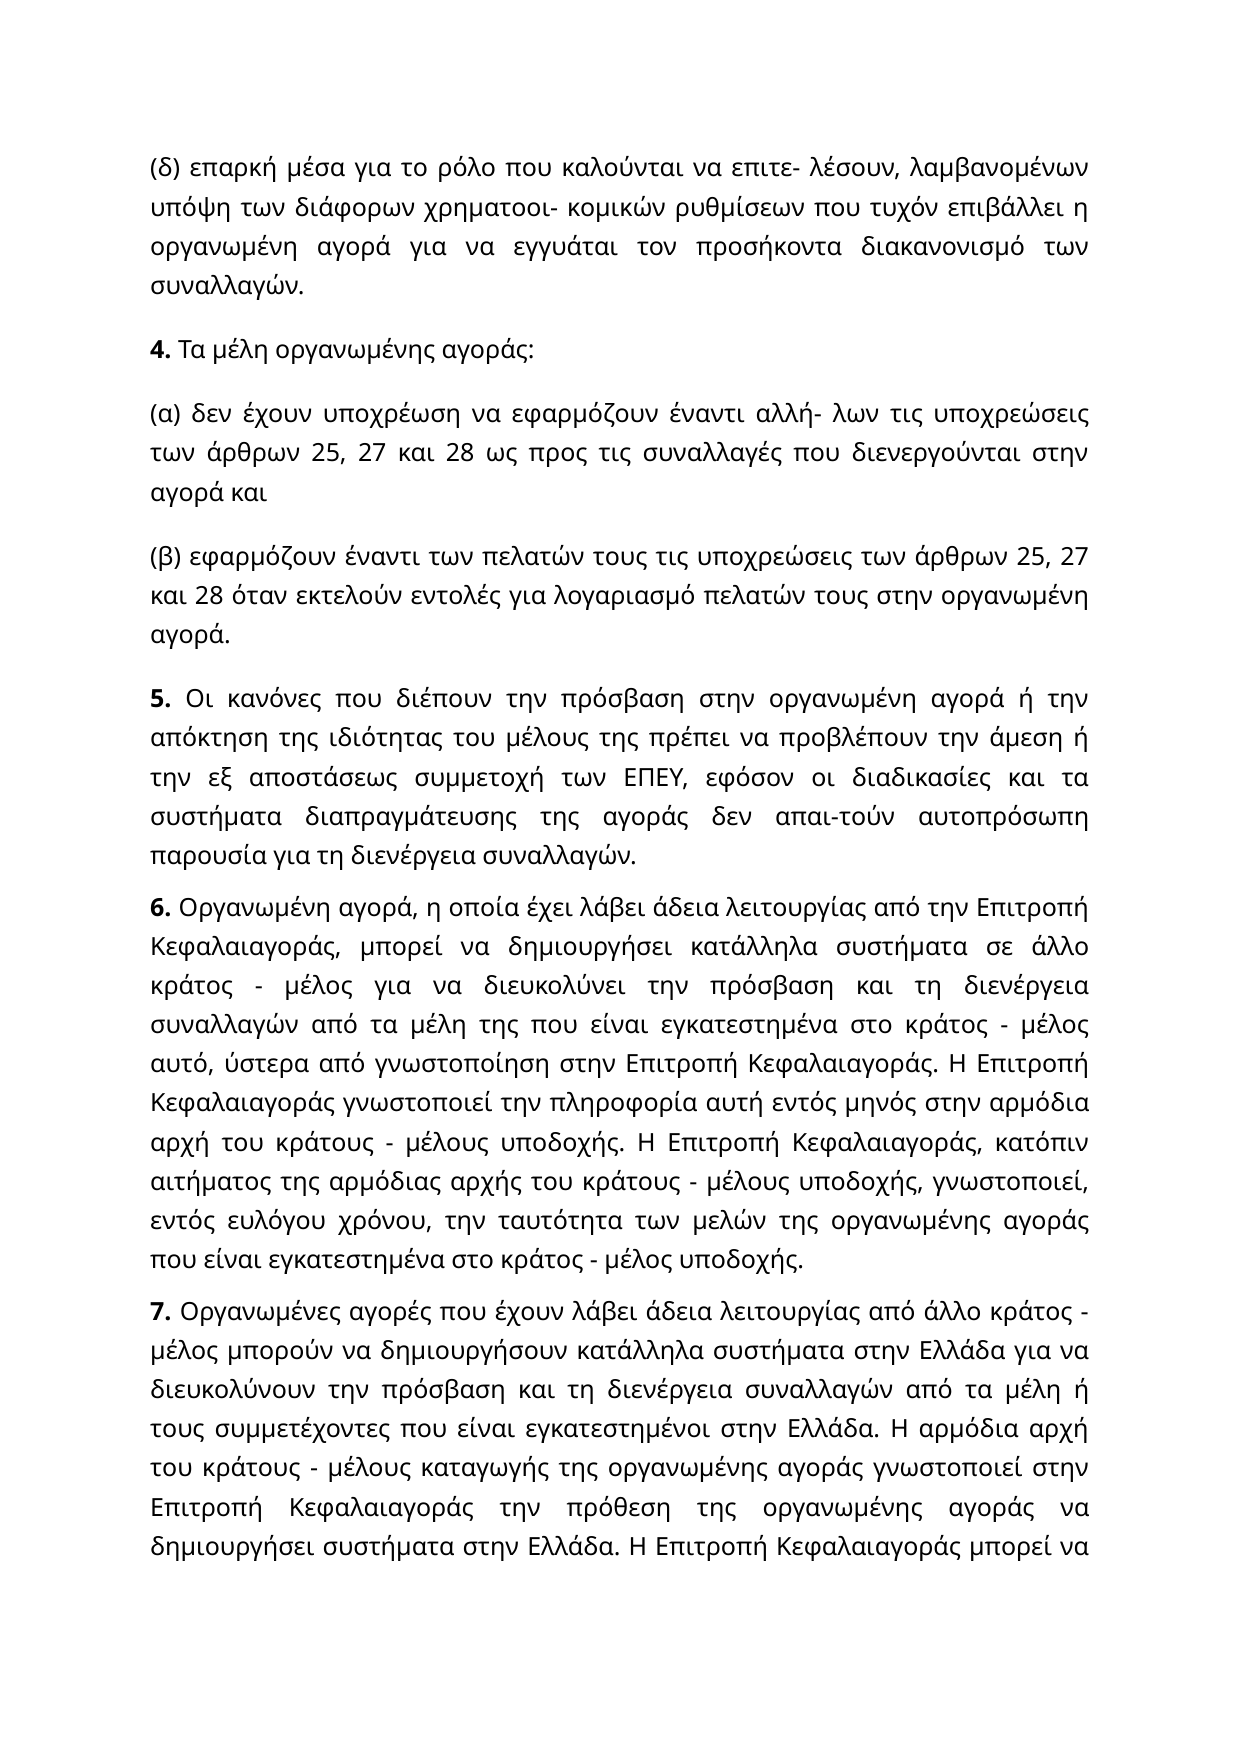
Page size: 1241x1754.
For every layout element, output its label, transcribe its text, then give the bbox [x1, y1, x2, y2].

text 4. Τα μέλη οργανωμένης αγοράς: [150, 332, 1090, 366]
text (α) δεν έχουν υποχρέωση να εφαρμόζουν έναντι αλλή- λων τις υποχρεώσεις των άρθρων 25, 27 και 28 ως προς τις συναλλαγές που διενεργούνται στην αγορά και [150, 396, 1090, 508]
text (δ) επαρκή μέσα για το ρόλο που καλούνται να επιτε- λέσουν, λαμβανομένων υπόψη των διάφορων χρηματοοι- κομικών ρυθμίσεων που τυχόν επιβάλλει η οργανωμένη αγορά για να εγγυάται τον προσήκοντα διακανονισμό των συναλλαγών. [150, 150, 1090, 302]
text 5. Οι κανόνες που διέπουν την πρόσβαση στην οργανωμένη αγορά ή την απόκτηση της ιδιότητας του μέλους της πρέπει να προβλέπουν την άμεση ή την εξ αποστάσεως συμμετοχή των ΕΠΕΥ, εφόσον οι διαδικασίες και τα συστήματα διαπραγμάτευσης της αγοράς δεν απαι-τούν αυτοπρόσωπη παρουσία για τη διενέργεια συναλλαγών. [150, 681, 1090, 872]
text 7. Οργανωμένες αγορές που έχουν λάβει άδεια λειτουργίας από άλλο κράτος - μέλος μπορούν να δημιουργήσουν κατάλληλα συστήματα στην Ελλάδα για να διευκολύνουν την πρόσβαση και τη διενέργεια συναλλαγών από τα μέλη ή τους συμμετέχοντες που είναι εγκατεστημένοι στην Ελλάδα. H αρμόδια αρχή του κράτους - μέλους καταγωγής της οργανωμένης αγοράς γνωστοποιεί στην Επιτροπή Κεφαλαιαγοράς την πρόθεση της οργανωμένης αγοράς να δημιουργήσει συστήματα στην Ελλάδα. Η Επιτροπή Κεφαλαιαγοράς μπορεί να [150, 1293, 1090, 1562]
text (β) εφαρμόζουν έναντι των πελατών τους τις υποχρεώσεις των άρθρων 25, 27 και 28 όταν εκτελούν εντολές για λογαριασμό πελατών τους στην οργανωμένη αγορά. [150, 538, 1090, 651]
text 6. Οργανωμένη αγορά, η οποία έχει λάβει άδεια λειτουργίας από την Επιτροπή Κεφαλαιαγοράς, μπορεί να δημιουργήσει κατάλληλα συστήματα σε άλλο κράτος - μέλος για να διευκολύνει την πρόσβαση και τη διενέργεια συναλλαγών από τα μέλη της που είναι εγκατεστημένα στο κράτος - μέλος αυτό, ύστερα από γνωστοποίηση στην Επιτροπή Κεφαλαιαγοράς. Η Επιτροπή Κεφαλαιαγοράς γνωστοποιεί την πληροφορία αυτή εντός μηνός στην αρμόδια αρχή του κράτους - μέλους υποδοχής. Η Επιτροπή Κεφαλαιαγοράς, κατόπιν αιτήματος της αρμόδιας αρχής του κράτους - μέλους υποδοχής, γνωστοποιεί, εντός ευλόγου χρόνου, την ταυτότητα των μελών της οργανωμένης αγοράς που είναι εγκατεστημένα στο κράτος - μέλος υποδοχής. [150, 889, 1090, 1276]
